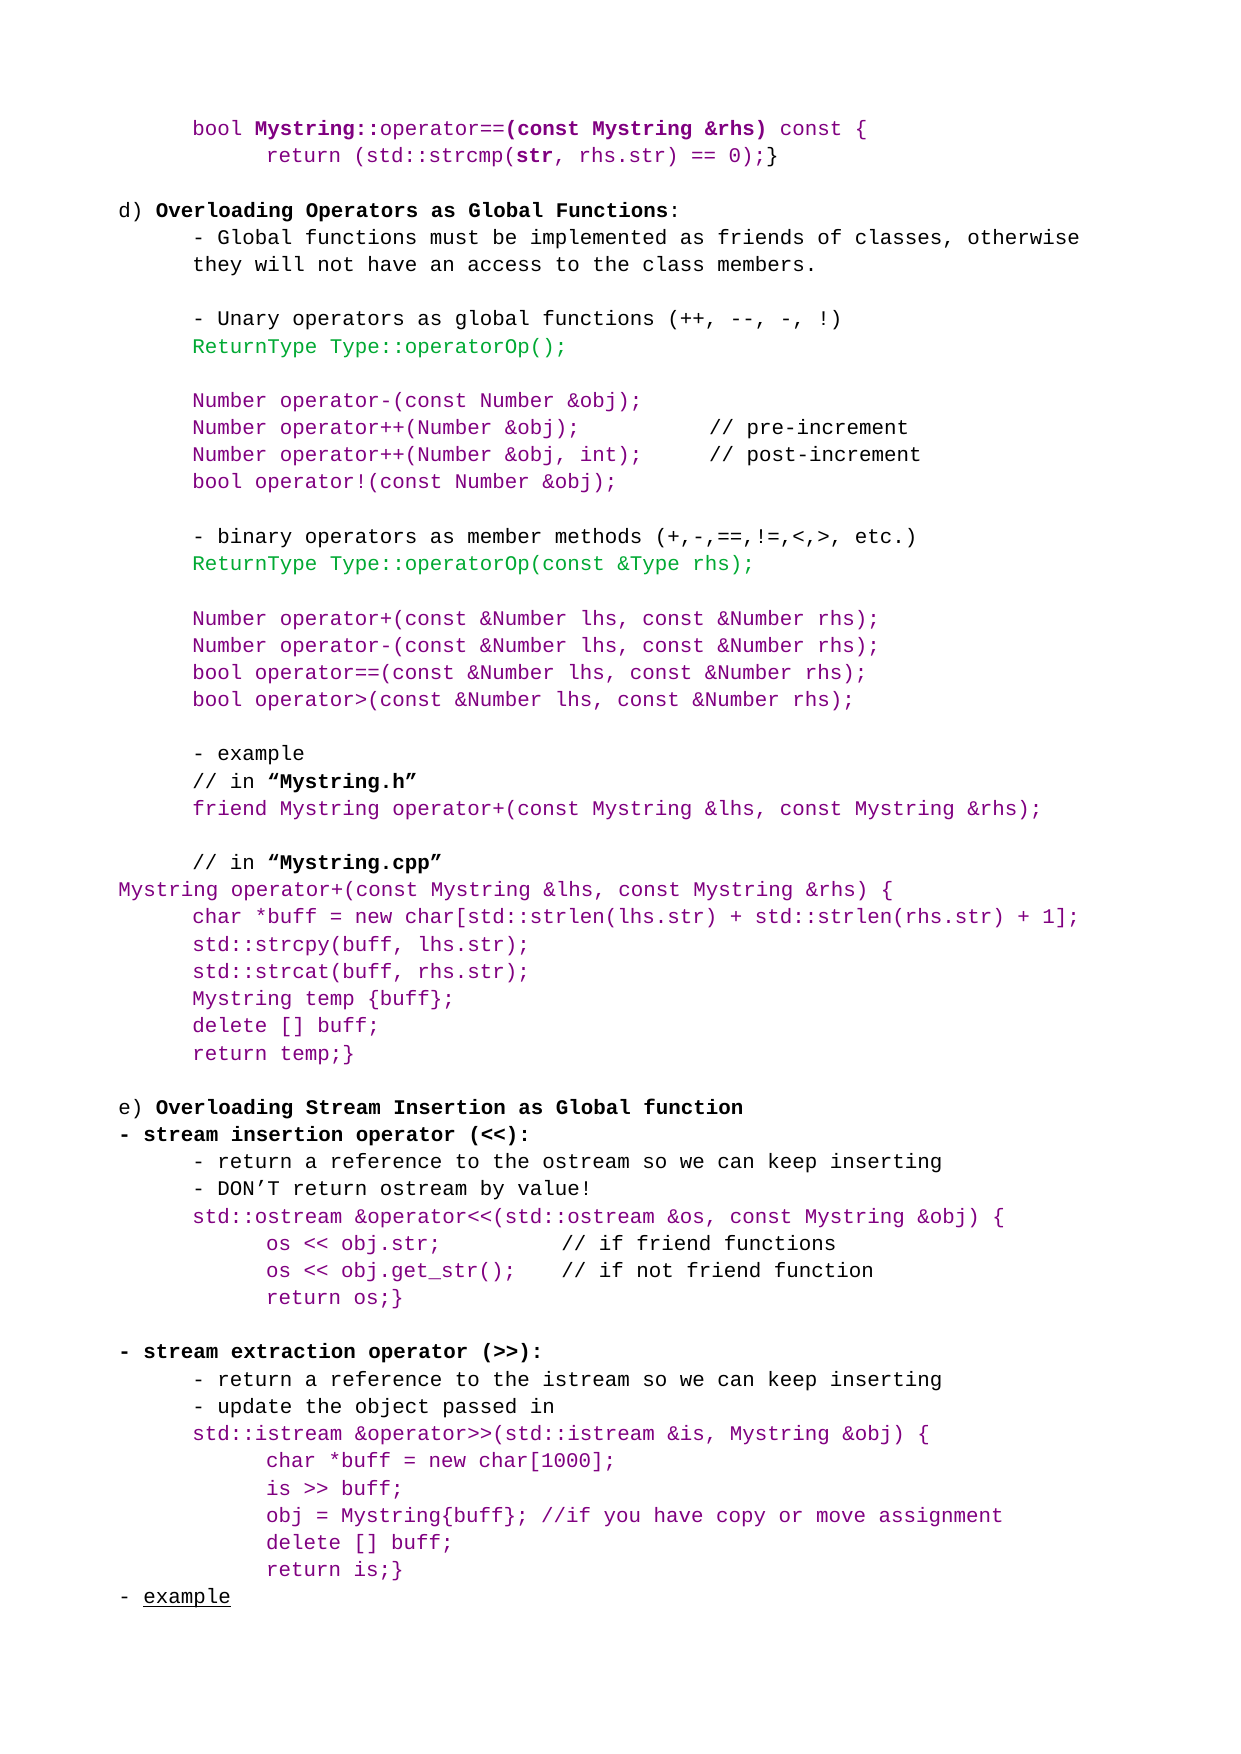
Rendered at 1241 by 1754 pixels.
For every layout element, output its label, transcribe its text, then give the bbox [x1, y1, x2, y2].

text obj = Mystring{buff}; //if you have copy or move assignment [118, 1505, 1122, 1528]
text - return a reference to the istream so we can keep inserting [118, 1369, 1122, 1392]
text - Unary operators as global functions (++, --, -, !) [118, 308, 1122, 332]
text Number operator-(const &Number lhs, const &Number rhs); [118, 635, 1122, 658]
text ReturnType Type::operatorOp(); [118, 336, 1122, 359]
text ReturnType Type::operatorOp(const &Type rhs); [118, 553, 1122, 577]
text os << obj.str; // if friend functions [118, 1233, 1122, 1256]
text return temp;} [118, 1042, 1122, 1066]
text std::strcpy(buff, lhs.str); [118, 934, 1122, 957]
text char *buff = new char[std::strlen(lhs.str) + std::strlen(rhs.str) + 1]; [118, 907, 1122, 930]
text return os;} [118, 1287, 1122, 1311]
text Number operator-(const Number &obj); [118, 390, 1122, 414]
text char *buff = new char[1000]; [118, 1450, 1122, 1474]
text - example [118, 743, 1122, 767]
text d) Overloading Operators as Global Functions: [118, 200, 1122, 223]
text is >> buff; [118, 1477, 1122, 1501]
text - DON’T return ostream by value! [118, 1178, 1122, 1202]
text Number operator+(const &Number lhs, const &Number rhs); [118, 607, 1122, 631]
text - binary operators as member methods (+,-,==,!=,<,>, etc.) [118, 526, 1122, 549]
text - example [118, 1586, 1122, 1610]
text return is;} [118, 1559, 1122, 1583]
text delete [] buff; [118, 1015, 1122, 1039]
text Number operator++(Number &obj, int); // post-increment [118, 444, 1122, 468]
text bool Mystring::operator==(const Mystring &rhs) const { [118, 118, 1122, 142]
text delete [] buff; [118, 1532, 1122, 1556]
text return (std::strcmp(str, rhs.str) == 0);} [118, 145, 1122, 169]
text // in “Mystring.cpp” [118, 852, 1122, 876]
text std::ostream &operator<<(std::ostream &os, const Mystring &obj) { [118, 1206, 1122, 1229]
text - stream extraction operator (>>): [118, 1342, 1122, 1365]
text - Global functions must be implemented as friends of classes, otherwise they will not have an access to the class members. [118, 227, 1122, 278]
text - return a reference to the ostream so we can keep inserting [118, 1151, 1122, 1175]
text os << obj.get_str(); // if not friend function [118, 1260, 1122, 1284]
text - stream insertion operator (<<): [118, 1124, 1122, 1148]
text bool operator!(const Number &obj); [118, 472, 1122, 495]
text bool operator==(const &Number lhs, const &Number rhs); [118, 662, 1122, 686]
text std::strcat(buff, rhs.str); [118, 961, 1122, 984]
text Mystring operator+(const Mystring &lhs, const Mystring &rhs) { [118, 879, 1122, 903]
text friend Mystring operator+(const Mystring &lhs, const Mystring &rhs); [118, 798, 1122, 821]
text - update the object passed in [118, 1396, 1122, 1419]
text Mystring temp {buff}; [118, 988, 1122, 1012]
text // in “Mystring.h” [118, 771, 1122, 794]
text e) Overloading Stream Insertion as Global function [118, 1097, 1122, 1121]
text Number operator++(Number &obj); // pre-increment [118, 417, 1122, 441]
text bool operator>(const &Number lhs, const &Number rhs); [118, 689, 1122, 713]
text std::istream &operator>>(std::istream &is, Mystring &obj) { [118, 1423, 1122, 1447]
